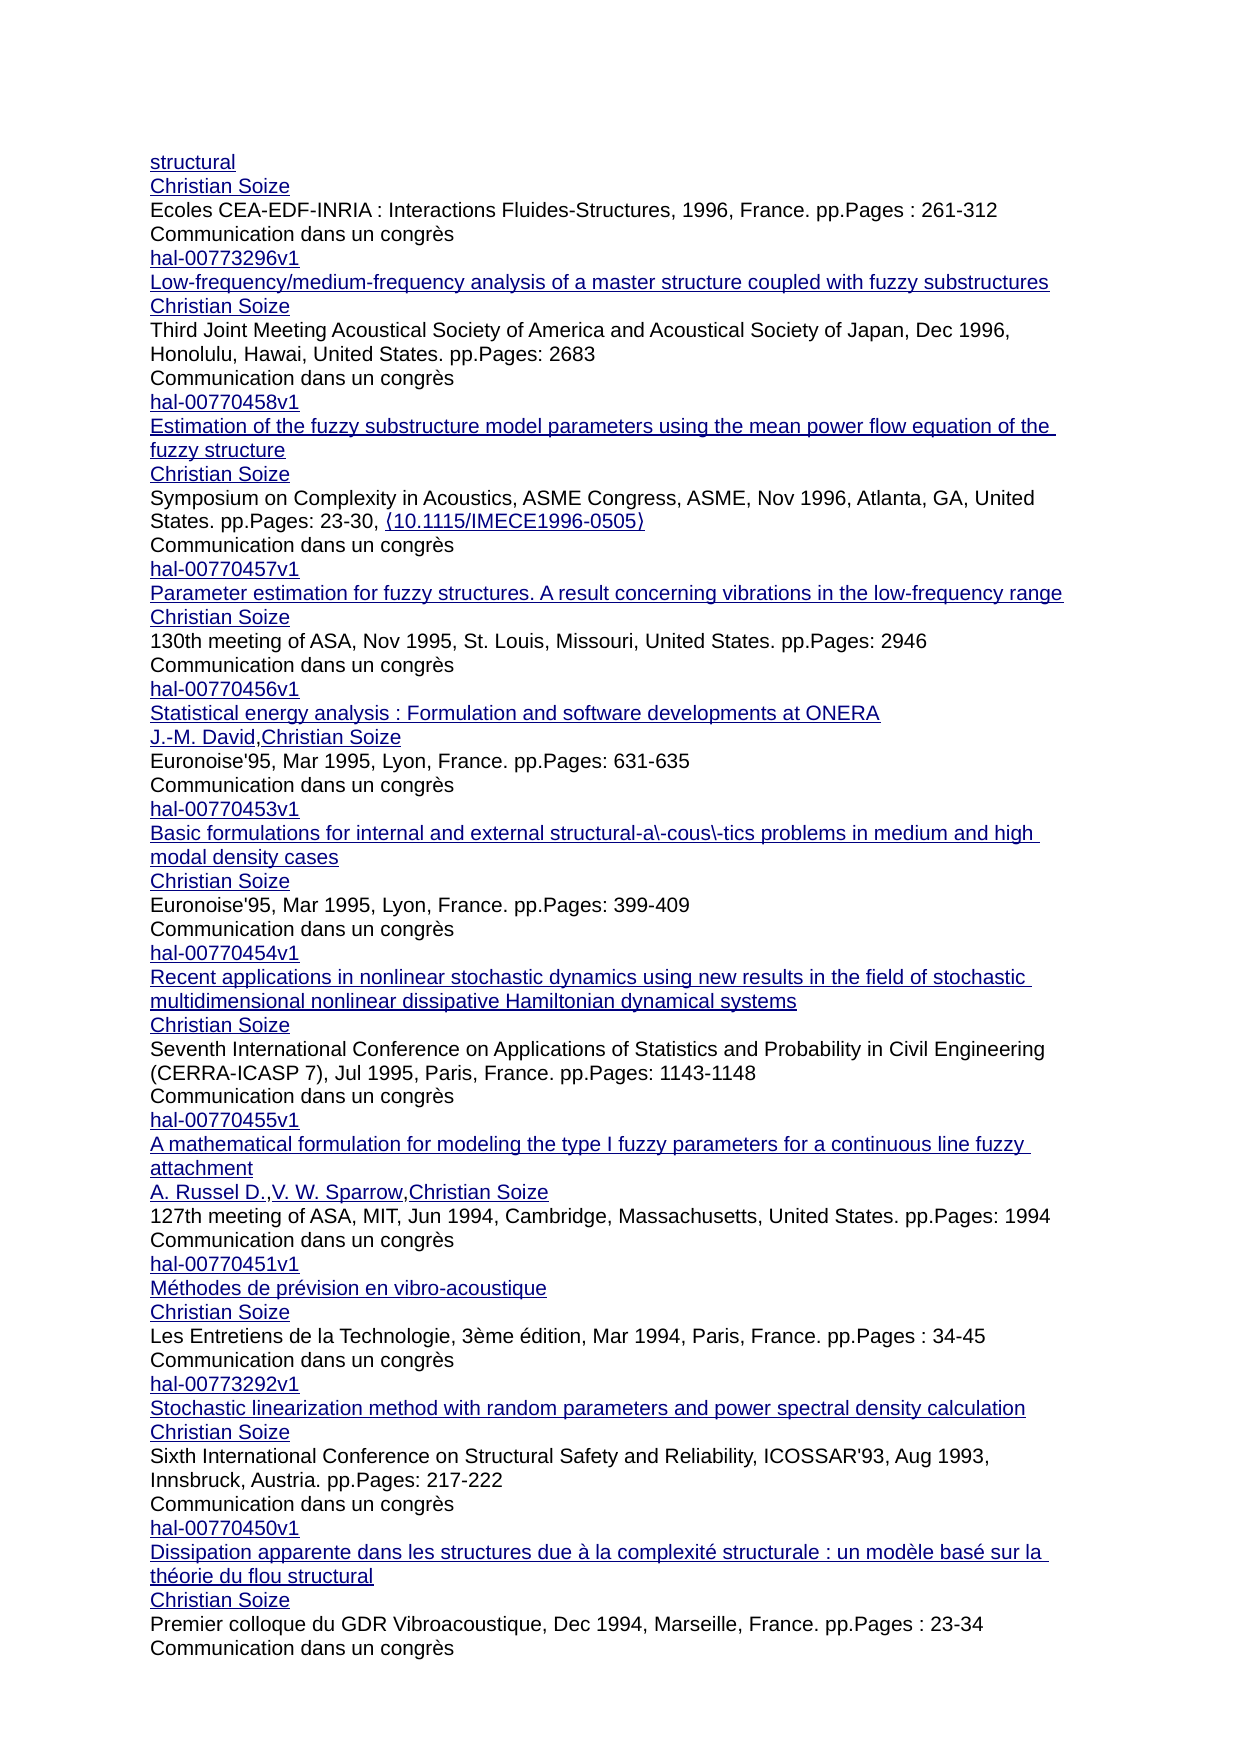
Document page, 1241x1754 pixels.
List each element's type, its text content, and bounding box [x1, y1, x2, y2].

table_cell Estimation of the fuzzy substructure model parameters using the mean power flow equation of the fuzzy structure Christian Soize Symposium on Complexity in Acoustics, ASME Congress, ASME, Nov 1996, Atlanta, GA, United States. pp.Pages: 23-30, ⟨10.1115/IMECE1996-0505⟩ Communication dans un congrès hal-00770457v1 [150, 414, 1090, 581]
table_cell Méthodes de prévision en vibro-acoustique Christian Soize Les Entretiens de la Technologie, 3ème édition, Mar 1994, Paris, France. pp.Pages : 34-45 Communication dans un congrès hal-00773292v1 [150, 1276, 1090, 1396]
table_cell structural Christian Soize Ecoles CEA-EDF-INRIA : Interactions Fluides-Structures, 1996, France. pp.Pages : 261-312 Communication dans un congrès hal-00773296v1 [150, 150, 1090, 270]
table_cell Parameter estimation for fuzzy structures. A result concerning vibrations in the low-frequency range Christian Soize 130th meeting of ASA, Nov 1995, St. Louis, Missouri, United States. pp.Pages: 2946 Communication dans un congrès hal-00770456v1 [150, 581, 1090, 701]
table_cell Statistical energy analysis : Formulation and software developments at ONERA J.-M. David,Christian Soize Euronoise'95, Mar 1995, Lyon, France. pp.Pages: 631-635 Communication dans un congrès hal-00770453v1 [150, 701, 1090, 821]
table_cell Stochastic linearization method with random parameters and power spectral density calculation Christian Soize Sixth International Conference on Structural Safety and Reliability, ICOSSAR'93, Aug 1993, Innsbruck, Austria. pp.Pages: 217-222 Communication dans un congrès hal-00770450v1 [150, 1396, 1090, 1539]
table_cell Dissipation apparente dans les structures due à la complexité structurale : un modèle basé sur la théorie du flou structural Christian Soize Premier colloque du GDR Vibroacoustique, Dec 1994, Marseille, France. pp.Pages : 23-34 Communication dans un congrès [150, 1540, 1090, 1659]
table_cell Recent applications in nonlinear stochastic dynamics using new results in the field of stochastic multidimensional nonlinear dissipative Hamiltonian dynamical systems Christian Soize Seventh International Conference on Applications of Statistics and Probability in Civil Engineering (CERRA-ICASP 7), Jul 1995, Paris, France. pp.Pages: 1143-1148 Communication dans un congrès hal-00770455v1 [150, 965, 1090, 1132]
table_cell A mathematical formulation for modeling the type I fuzzy parameters for a continuous line fuzzy attachment A. Russel D.,V. W. Sparrow,Christian Soize 127th meeting of ASA, MIT, Jun 1994, Cambridge, Massachusetts, United States. pp.Pages: 1994 Communication dans un congrès hal-00770451v1 [150, 1132, 1090, 1276]
table_cell Low-frequency/medium-frequency analysis of a master structure coupled with fuzzy substructures Christian Soize Third Joint Meeting Acoustical Society of America and Acoustical Society of Japan, Dec 1996, Honolulu, Hawai, United States. pp.Pages: 2683 Communication dans un congrès hal-00770458v1 [150, 270, 1090, 413]
table_cell Basic formulations for internal and external structural-a\-cous\-tics problems in medium and high modal density cases Christian Soize Euronoise'95, Mar 1995, Lyon, France. pp.Pages: 399-409 Communication dans un congrès hal-00770454v1 [150, 821, 1090, 964]
